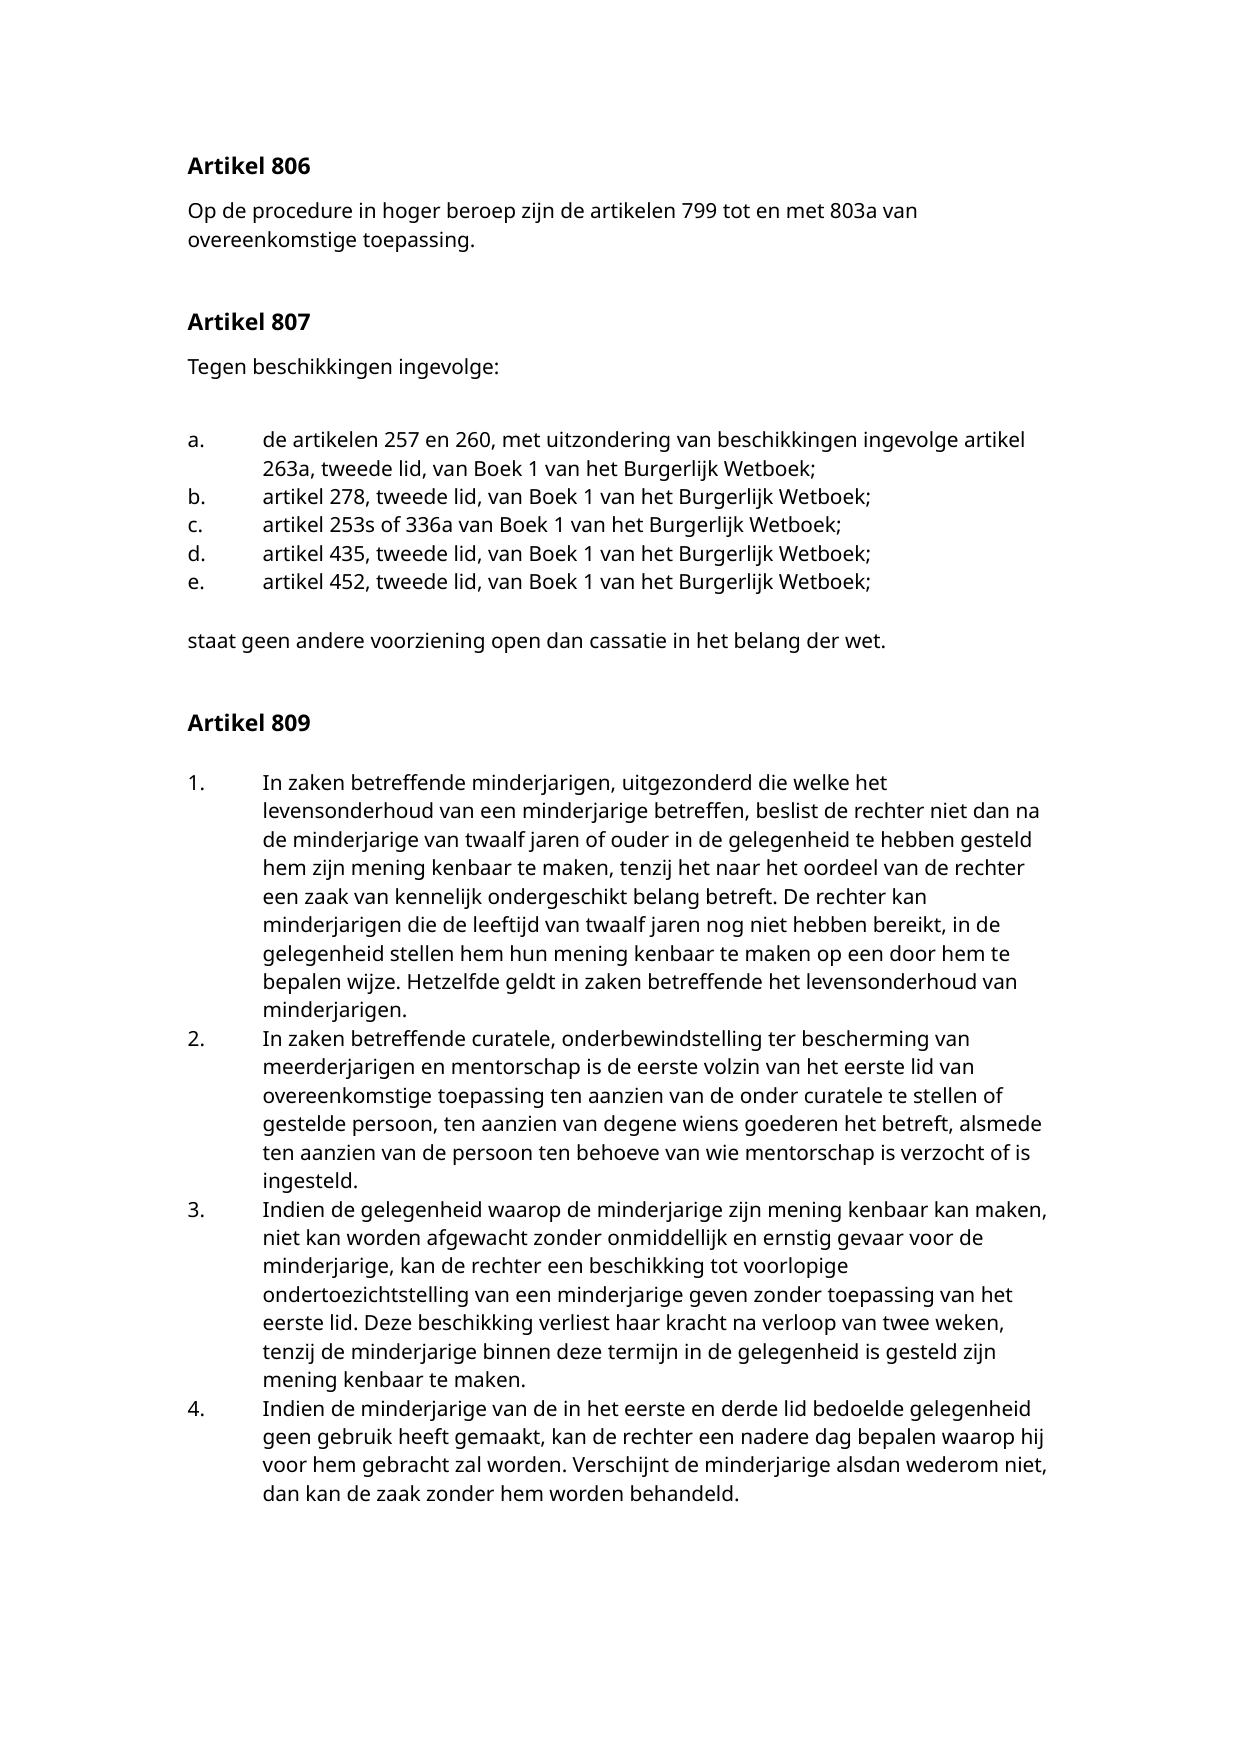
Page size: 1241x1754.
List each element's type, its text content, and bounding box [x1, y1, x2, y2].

text staat geen andere voorziening open dan cassatie in het belang der wet. [187, 626, 1053, 654]
subtitle Artikel 809 [187, 707, 1053, 738]
text Op de procedure in hoger beroep zijn de artikelen 799 tot en met 803a van overeenkomstige toepassing. [187, 196, 1053, 253]
list artikel 278, tweede lid, van Boek 1 van het Burgerlijk Wetboek; [187, 482, 1053, 511]
list artikel 435, tweede lid, van Boek 1 van het Burgerlijk Wetboek; [187, 539, 1053, 567]
list Indien de gelegenheid waarop de minderjarige zijn mening kenbaar kan maken, niet kan worden afgewacht zonder onmiddellijk en ernstig gevaar voor de minderjarige, kan de rechter een beschikking tot voorlopige ondertoezichtstelling van een minderjarige geven zonder toepassing van het eerste lid. Deze beschikking verliest haar kracht na verloop van twee weken, tenzij de minderjarige binnen deze termijn in de gelegenheid is gesteld zijn mening kenbaar te maken. [187, 1195, 1053, 1394]
list In zaken betreffende curatele, onderbewindstelling ter bescherming van meerderjarigen en mentorschap is de eerste volzin van het eerste lid van overeenkomstige toepassing ten aanzien van de onder curatele te stellen of gestelde persoon, ten aanzien van degene wiens goederen het betreft, alsmede ten aanzien van de persoon ten behoeve van wie mentorschap is verzocht of is ingesteld. [187, 1024, 1053, 1195]
list artikel 452, tweede lid, van Boek 1 van het Burgerlijk Wetboek; [187, 567, 1053, 596]
subtitle Artikel 806 [187, 150, 1053, 181]
text Tegen beschikkingen ingevolge: [187, 352, 1053, 380]
list In zaken betreffende minderjarigen, uitgezonderd die welke het levensonderhoud van een minderjarige betreffen, beslist de rechter niet dan na de minderjarige van twaalf jaren of ouder in de gelegenheid te hebben gesteld hem zijn mening kenbaar te maken, tenzij het naar het oordeel van de rechter een zaak van kennelijk ondergeschikt belang betreft. De rechter kan minderjarigen die de leeftijd van twaalf jaren nog niet hebben bereikt, in de gelegenheid stellen hem hun mening kenbaar te maken op een door hem te bepalen wijze. Hetzelfde geldt in zaken betreffende het levensonderhoud van minderjarigen. [187, 768, 1053, 1024]
list Indien de minderjarige van de in het eerste en derde lid bedoelde gelegenheid geen gebruik heeft gemaakt, kan de rechter een nadere dag bepalen waarop hij voor hem gebracht zal worden. Verschijnt de minderjarige alsdan wederom niet, dan kan de zaak zonder hem worden behandeld. [187, 1394, 1053, 1507]
subtitle Artikel 807 [187, 306, 1053, 337]
list de artikelen 257 en 260, met uitzondering van beschikkingen ingevolge artikel 263a, tweede lid, van Boek 1 van het Burgerlijk Wetboek; [187, 425, 1053, 482]
list artikel 253s of 336a van Boek 1 van het Burgerlijk Wetboek; [187, 511, 1053, 539]
